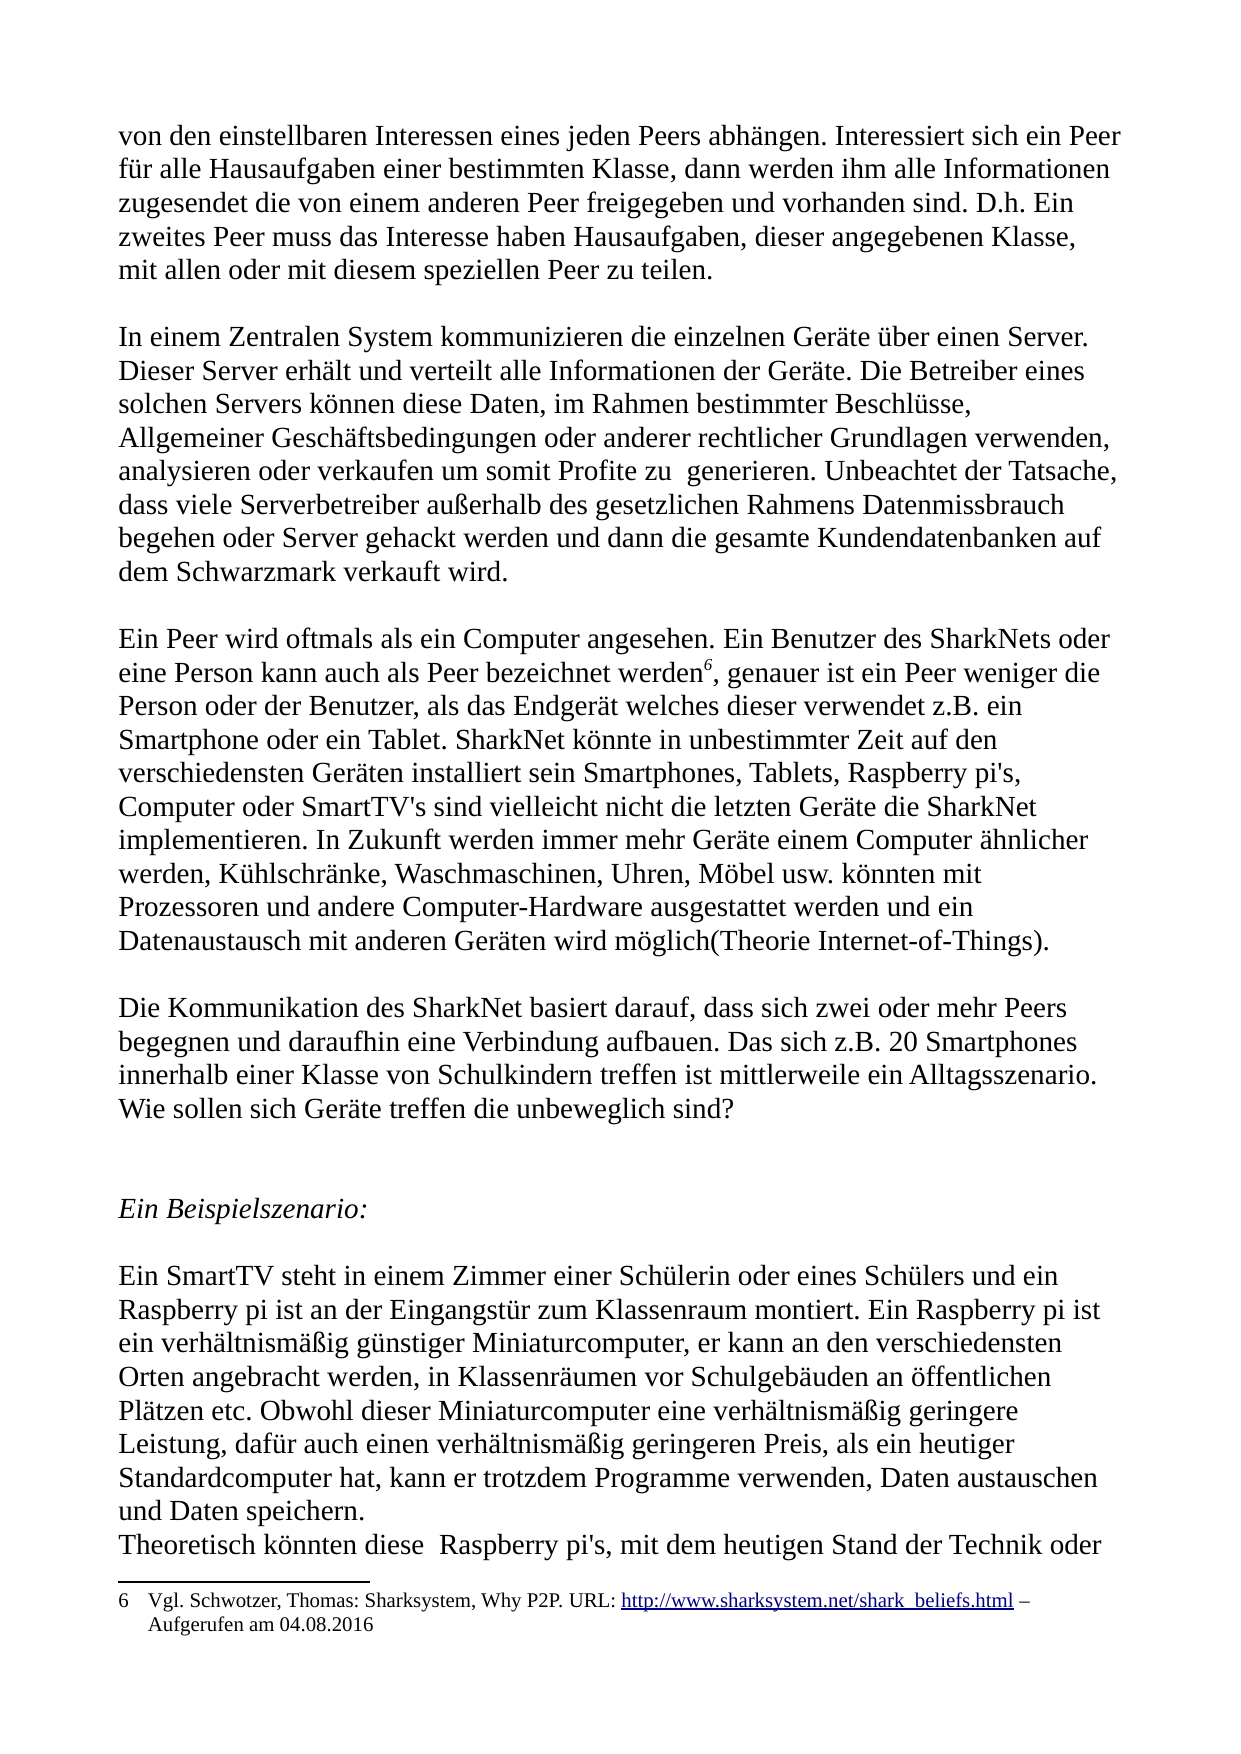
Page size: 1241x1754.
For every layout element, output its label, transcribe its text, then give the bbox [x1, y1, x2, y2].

text Vgl. Schwotzer, Thomas: Sharksystem, Why P2P. URL: http://www.sharksystem.net/shark_beliefs.html – Aufgerufen am 04.08.2016 [118, 1588, 1122, 1636]
text von den einstellbaren Interessen eines jeden Peers abhängen. Interessiert sich ein Peer für alle Hausaufgaben einer bestimmten Klasse, dann werden ihm alle Informationen zugesendet die von einem anderen Peer freigegeben und vorhanden sind. D.h. Ein zweites Peer muss das Interesse haben Hausaufgaben, dieser angegebenen Klasse, mit allen oder mit diesem speziellen Peer zu teilen. [118, 118, 1122, 286]
text Die Kommunikation des SharkNet basiert darauf, dass sich zwei oder mehr Peers begegnen und daraufhin eine Verbindung aufbauen. Das sich z.B. 20 Smartphones innerhalb einer Klasse von Schulkindern treffen ist mittlerweile ein Alltagsszenario. Wie sollen sich Geräte treffen die unbeweglich sind? [118, 990, 1122, 1124]
text Ein Peer wird oftmals als ein Computer angesehen. Ein Benutzer des SharkNets oder eine Person kann auch als Peer bezeichnet werden, genauer ist ein Peer weniger die Person oder der Benutzer, als das Endgerät welches dieser verwendet z.B. ein Smartphone oder ein Tablet. SharkNet könnte in unbestimmter Zeit auf den verschiedensten Geräten installiert sein Smartphones, Tablets, Raspberry pi's, Computer oder SmartTV's sind vielleicht nicht die letzten Geräte die SharkNet implementieren. In Zukunft werden immer mehr Geräte einem Computer ähnlicher werden, Kühlschränke, Waschmaschinen, Uhren, Möbel usw. könnten mit Prozessoren und andere Computer-Hardware ausgestattet werden und ein Datenaustausch mit anderen Geräten wird möglich(Theorie Internet-of-Things). [118, 621, 1122, 957]
text In einem Zentralen System kommunizieren die einzelnen Geräte über einen Server. Dieser Server erhält und verteilt alle Informationen der Geräte. Die Betreiber eines solchen Servers können diese Daten, im Rahmen bestimmter Beschlüsse, Allgemeiner Geschäftsbedingungen oder anderer rechtlicher Grundlagen verwenden, analysieren oder verkaufen um somit Profite zu generieren. Unbeachtet der Tatsache, dass viele Serverbetreiber außerhalb des gesetzlichen Rahmens Datenmissbrauch begehen oder Server gehackt werden und dann die gesamte Kundendatenbanken auf dem Schwarzmark verkauft wird. [118, 319, 1122, 588]
text Theoretisch könnten diese Raspberry pi's, mit dem heutigen Stand der Technik oder [118, 1527, 1122, 1560]
text Ein Beispielszenario: [118, 1191, 1122, 1225]
text Ein SmartTV steht in einem Zimmer einer Schülerin oder eines Schülers und ein Raspberry pi ist an der Eingangstür zum Klassenraum montiert. Ein Raspberry pi ist ein verhältnismäßig günstiger Miniaturcomputer, er kann an den verschiedensten Orten angebracht werden, in Klassenräumen vor Schulgebäuden an öffentlichen Plätzen etc. Obwohl dieser Miniaturcomputer eine verhältnismäßig geringere Leistung, dafür auch einen verhältnismäßig geringeren Preis, als ein heutiger Standardcomputer hat, kann er trotzdem Programme verwenden, Daten austauschen und Daten speichern. [118, 1258, 1122, 1527]
